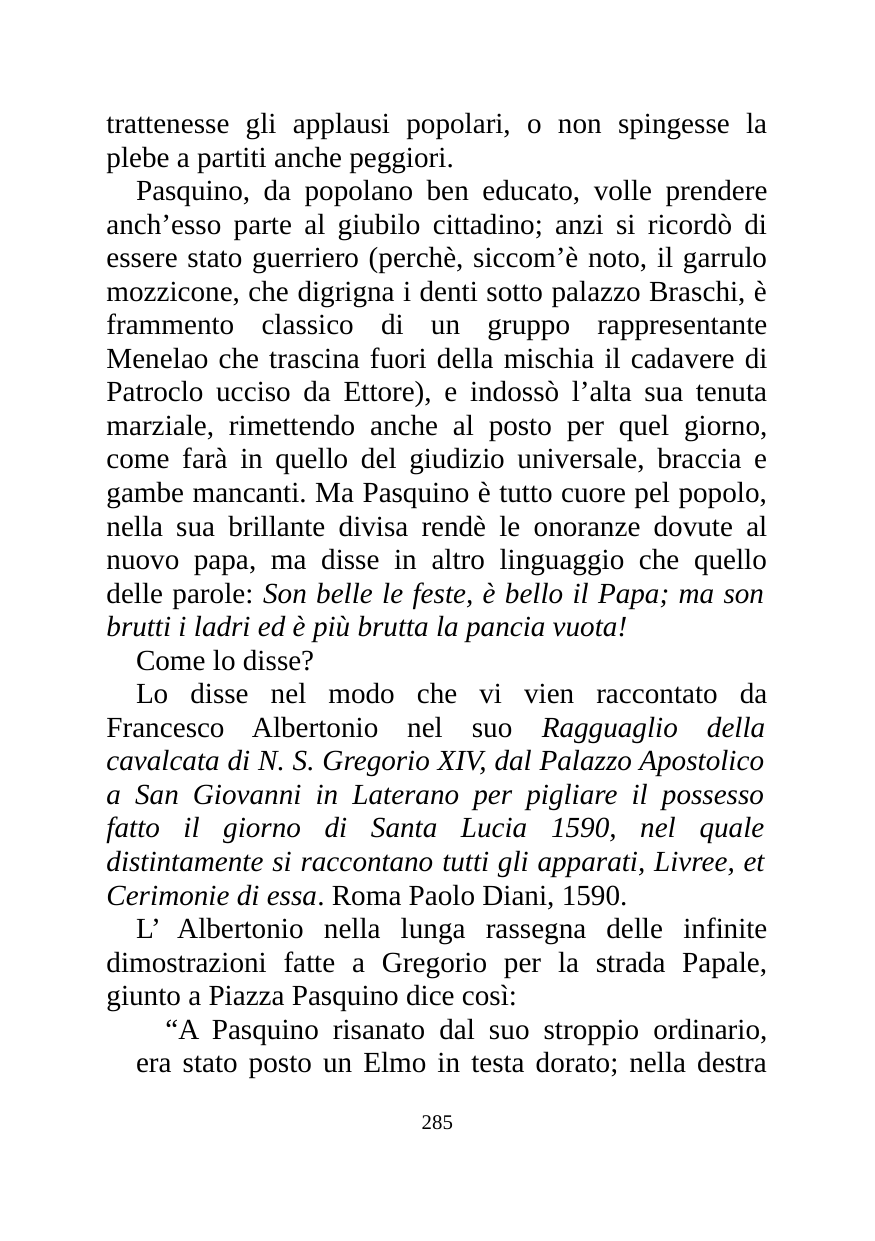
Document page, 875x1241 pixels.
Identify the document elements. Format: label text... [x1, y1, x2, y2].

text Come lo disse? [106, 643, 768, 676]
text “A Pasquino risanato dal suo stroppio ordinario, era stato posto un Elmo in testa dorato; nella destra [136, 1012, 768, 1079]
text Pasquino, da popolano ben educato, volle prendere anch’esso parte al giubilo cittadino; anzi si ricordò di essere stato guerriero (perchè, siccom’è noto, il garrulo mozzicone, che digrigna i denti sotto palazzo Braschi, è frammento classico di un gruppo rappresentante Menelao che trascina fuori della mischia il cadavere di Patroclo ucciso da Ettore), e indossò l’alta sua tenuta marziale, rimettendo anche al posto per quel giorno, come farà in quello del giudizio universale, braccia e gambe mancanti. Ma Pasquino è tutto cuore pel popolo, nella sua brillante divisa rendè le onoranze dovute al nuovo papa, ma disse in altro linguaggio che quello delle parole: Son belle le feste, è bello il Papa; ma son brutti i ladri ed è più brutta la pancia vuota! [106, 173, 768, 643]
text L’ Albertonio nella lunga rassegna delle infinite dimostrazioni fatte a Gregorio per la strada Papale, giunto a Piazza Pasquino dice così: [106, 911, 768, 1012]
text Lo disse nel modo che vi vien raccontato da Francesco Albertonio nel suo Ragguaglio della cavalcata di N. S. Gregorio XIV, dal Palazzo Apostolico a San Giovanni in Laterano per pigliare il possesso fatto il giorno di Santa Lucia 1590, nel quale distintamente si raccontano tutti gli apparati, Livree, et Cerimonie di essa. Roma Paolo Diani, 1590. [106, 676, 768, 911]
text trattenesse gli applausi popolari, o non spingesse la plebe a partiti anche peggiori. [106, 106, 768, 173]
